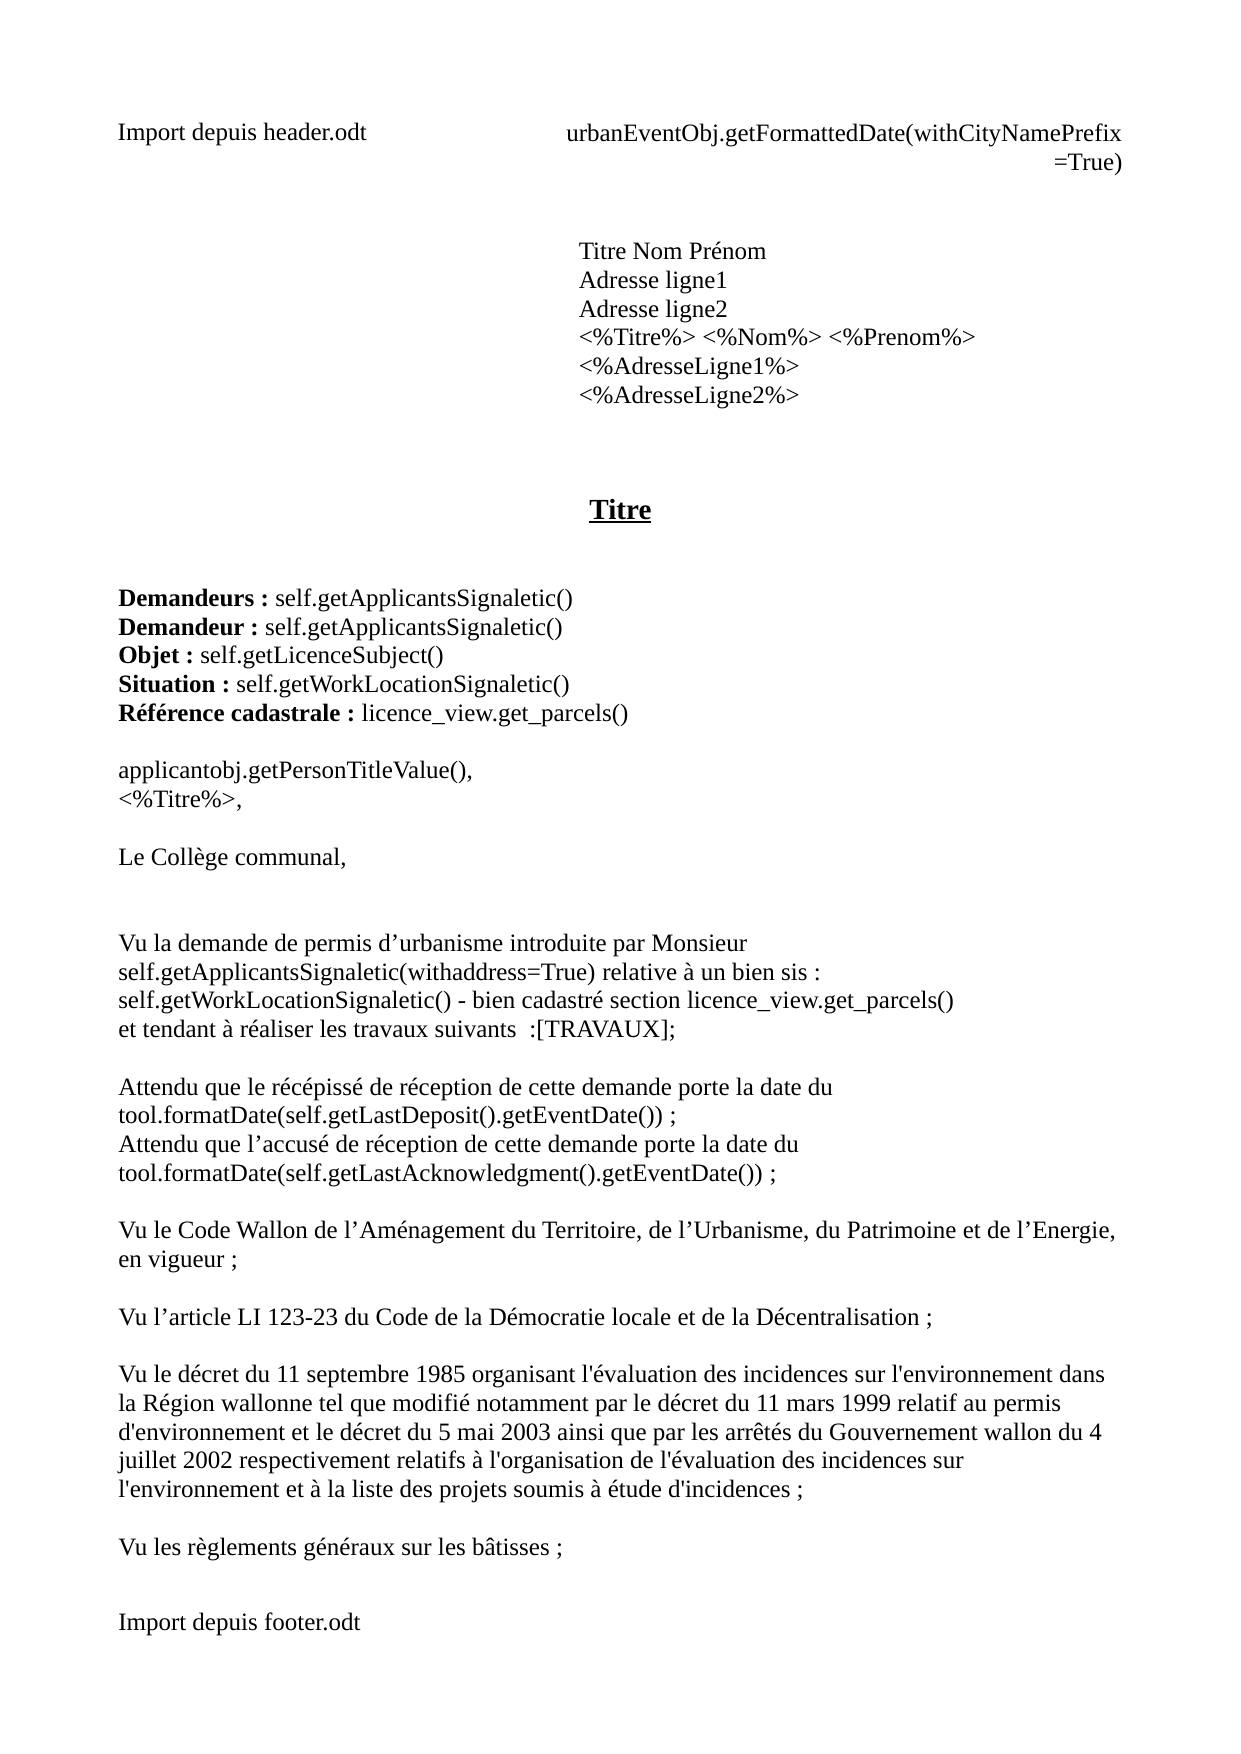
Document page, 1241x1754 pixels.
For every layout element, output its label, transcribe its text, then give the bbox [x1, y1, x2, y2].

text Situation : self.getWorkLocationSignaletic() [118, 669, 1122, 698]
text et tendant à réaliser les travaux suivants :[TRAVAUX]; [118, 1014, 1122, 1043]
text applicantobj.getPersonTitleValue(), [118, 755, 1122, 784]
text Demandeurs : self.getApplicantsSignaletic() [118, 583, 1122, 612]
text <%Titre%>, [118, 784, 1122, 813]
text Titre Nom Prénom Adresse ligne1 Adresse ligne2 [578, 236, 1081, 322]
text urbanEventObj.getFormattedDate(withCityNamePrefix=True) [117, 118, 1122, 426]
text Attendu que le récépissé de réception de cette demande porte la date du tool.formatDate(self.getLastDeposit().getEventDate()) ; [118, 1072, 1122, 1129]
text Le Collège communal, [118, 842, 1122, 870]
text Référence cadastrale : licence_view.get_parcels() [118, 698, 1122, 727]
text Import depuis header.odt [117, 117, 538, 146]
text Objet : self.getLicenceSubject() [118, 640, 1122, 669]
text Vu les règlements généraux sur les bâtisses ; [118, 1532, 1122, 1560]
text Demandeur : self.getApplicantsSignaletic() [118, 612, 1122, 640]
text Vu le décret du 11 septembre 1985 organisant l'évaluation des incidences sur l'environnement dans la Région wallonne tel que modifié notamment par le décret du 11 mars 1999 relatif au permis d'environnement et le décret du 5 mai 2003 ainsi que par les arrêtés du Gouvernement wallon du 4 juillet 2002 respectivement relatifs à l'organisation de l'évaluation des incidences sur l'environnement et à la liste des projets soumis à étude d'incidences ; [118, 1359, 1122, 1503]
text Vu le Code Wallon de l’Aménagement du Territoire, de l’Urbanisme, du Patrimoine et de l’Energie, en vigueur ; [118, 1215, 1122, 1273]
text Vu l’article LI 123-23 du Code de la Démocratie locale et de la Décentralisation ; [118, 1302, 1122, 1330]
text Vu la demande de permis d’urbanisme introduite par Monsieur self.getApplicantsSignaletic(withaddress=True) relative à un bien sis : self.getWorkLocationSignaletic() - bien cadastré section licence_view.get_parcels() [118, 928, 1122, 1014]
text <%Titre%> <%Nom%> <%Prenom%> <%AdresseLigne1%> <%AdresseLigne2%> [578, 322, 1081, 409]
title Titre [118, 492, 1122, 525]
text Attendu que l’accusé de réception de cette demande porte la date du tool.formatDate(self.getLastAcknowledgment().getEventDate()) ; [118, 1129, 1122, 1187]
